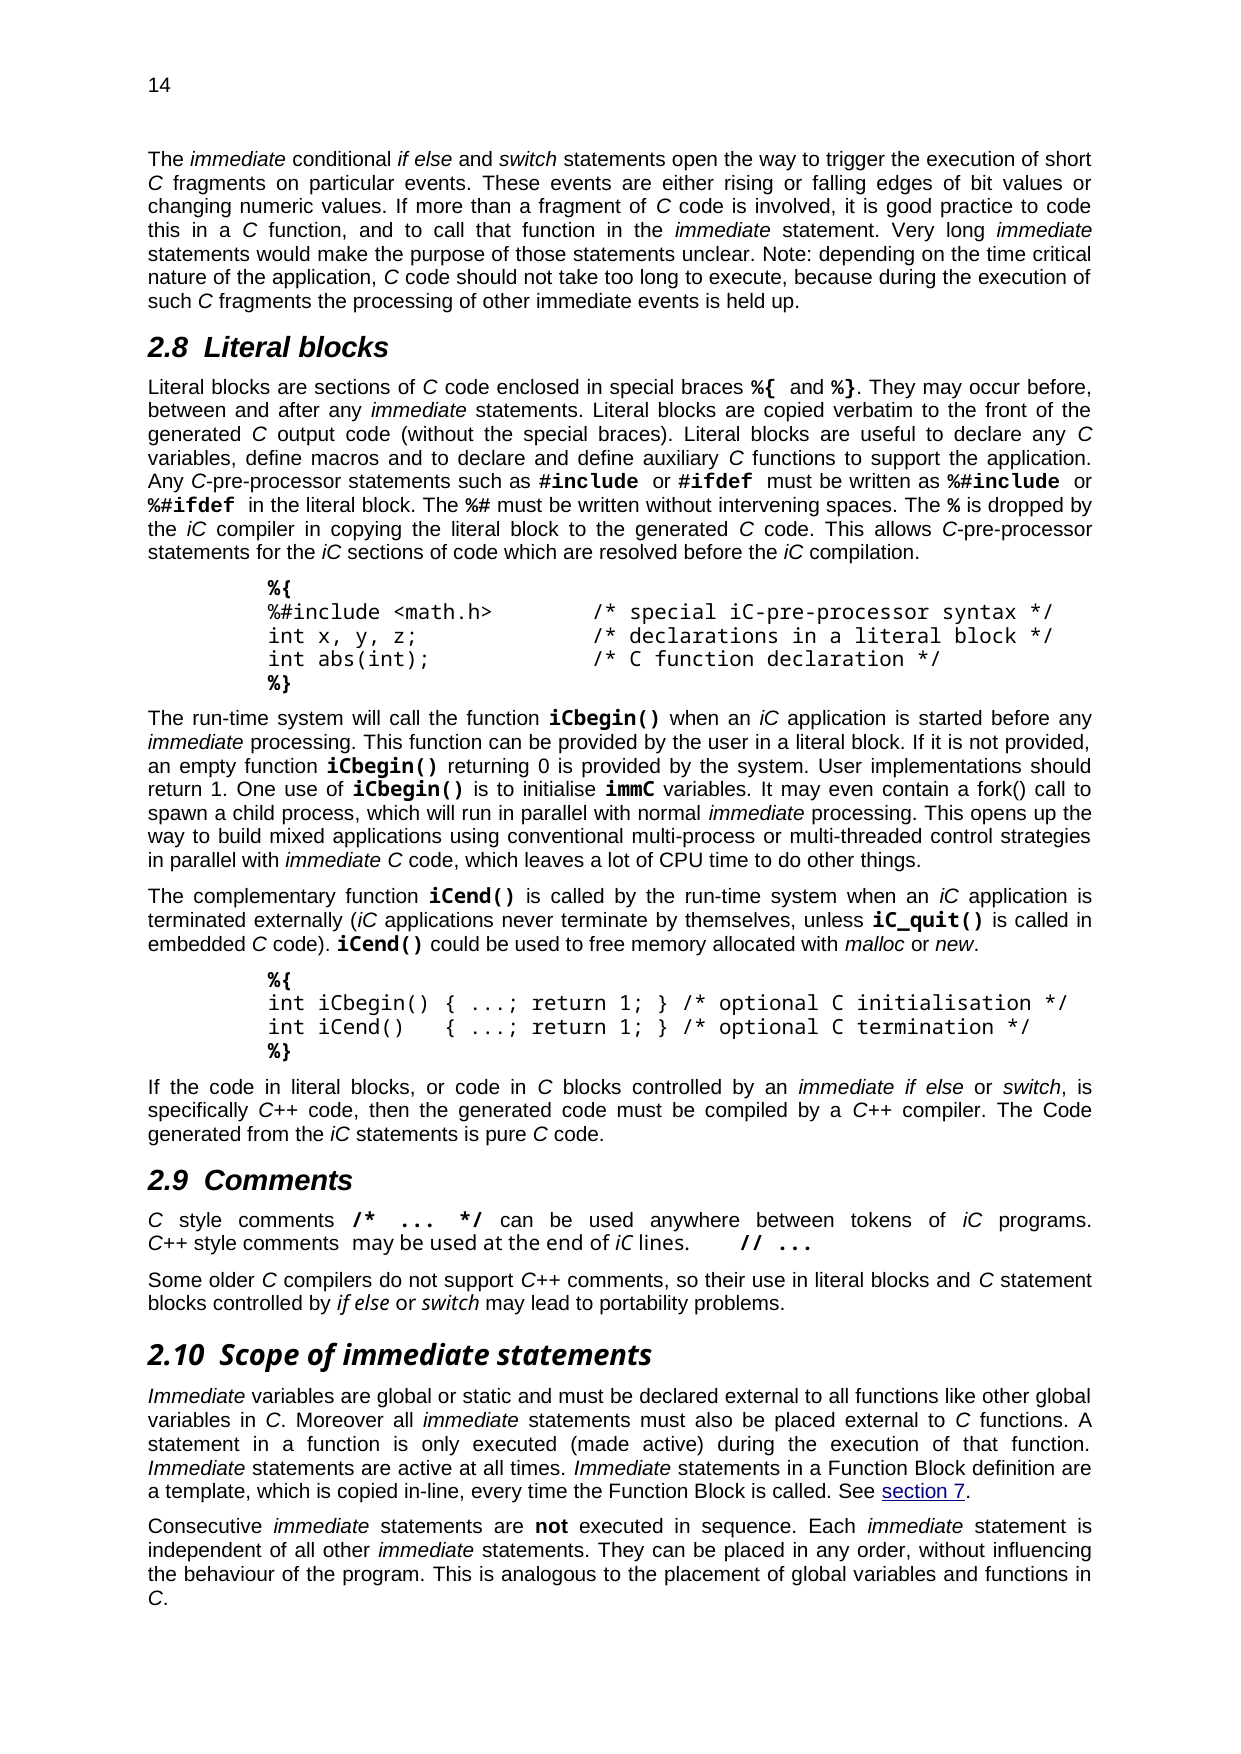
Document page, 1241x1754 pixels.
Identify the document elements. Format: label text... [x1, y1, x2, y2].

text %{ %#include <math.h> /* special iC-pre-processor syntax */ int x, y, z; /* declarations in a literal block */ int abs(int); /* C function declaration */ %} [268, 577, 1092, 695]
subtitle Comments [148, 1164, 1092, 1197]
text The run-time system will call the function iCbegin() when an iC application is started before any immediate processing. This function can be provided by the user in a literal block. If it is not provided, an empty function iCbegin() returning 0 is provided by the system. User implementations should return 1. One use of iCbegin() is to initialise immC variables. It may even contain a fork() call to spawn a child process, which will run in parallel with normal immediate processing. This opens up the way to build mixed applications using conventional multi-process or multi-threaded control strategies in parallel with immediate C code, which leaves a lot of CPU time to do other things. [148, 707, 1092, 872]
text C style comments /* ... */ can be used anywhere between tokens of iC programs. C++ style comments may be used at the end of iC lines. // ... [148, 1208, 1092, 1256]
subtitle Literal blocks [148, 331, 1092, 363]
text If the code in literal blocks, or code in C blocks controlled by an immediate if else or switch, is specifically C++ code, then the generated code must be compiled by a C++ compiler. The Code generated from the iC statements is pure C code. [148, 1075, 1092, 1146]
text The immediate conditional if else and switch statements open the way to trigger the execution of short C fragments on particular events. These events are either rising or falling edges of bit values or changing numeric values. If more than a fragment of C code is involved, it is good practice to code this in a C function, and to call that function in the immediate statement. Very long immediate statements would make the purpose of those statements unclear. Note: depending on the time critical nature of the application, C code should not take too long to execute, because during the execution of such C fragments the processing of other immediate events is held up. [148, 148, 1092, 313]
text Literal blocks are sections of C code enclosed in special braces %{ and %}. They may occur before, between and after any immediate statements. Literal blocks are copied verbatim to the front of the generated C output code (without the special braces). Literal blocks are useful to declare any C variables, define macros and to declare and define auxiliary C functions to support the application. Any C-pre-processor statements such as #include or #ifdef must be written as %#include or %#ifdef in the literal block. The %# must be written without intervening spaces. The % is dropped by the iC compiler in copying the literal block to the generated C code. This allows C-pre-processor statements for the iC sections of code which are resolved before the iC compilation. [148, 375, 1092, 564]
text %{ int iCbegin() { ...; return 1; } /* optional C initialisation */ int iCend() { ...; return 1; } /* optional C termination */ %} [268, 968, 1092, 1063]
text Some older C compilers do not support C++ comments, so their use in literal blocks and C statement blocks controlled by if else or switch may lead to portability problems. [148, 1268, 1092, 1315]
text Consecutive immediate statements are not executed in sequence. Each immediate statement is independent of all other immediate statements. They can be placed in any order, without influencing the behaviour of the program. This is analogous to the placement of global variables and functions in C. [148, 1515, 1092, 1610]
text Immediate variables are global or static and must be declared external to all functions like other global variables in C. Moreover all immediate statements must also be placed external to C functions. A statement in a function is only executed (made active) during the execution of that function. Immediate statements are active at all times. Immediate statements in a Function Block definition are a template, which is copied in-line, every time the Function Block is called. See section 7. [148, 1385, 1092, 1503]
text The complementary function iCend() is called by the run-time system when an iC application is terminated externally (iC applications never terminate by themselves, unless iC_quit() is called in embedded C code). iCend() could be used to free memory allocated with malloc or new. [148, 885, 1092, 956]
subtitle Scope of immediate statements [148, 1334, 1092, 1373]
